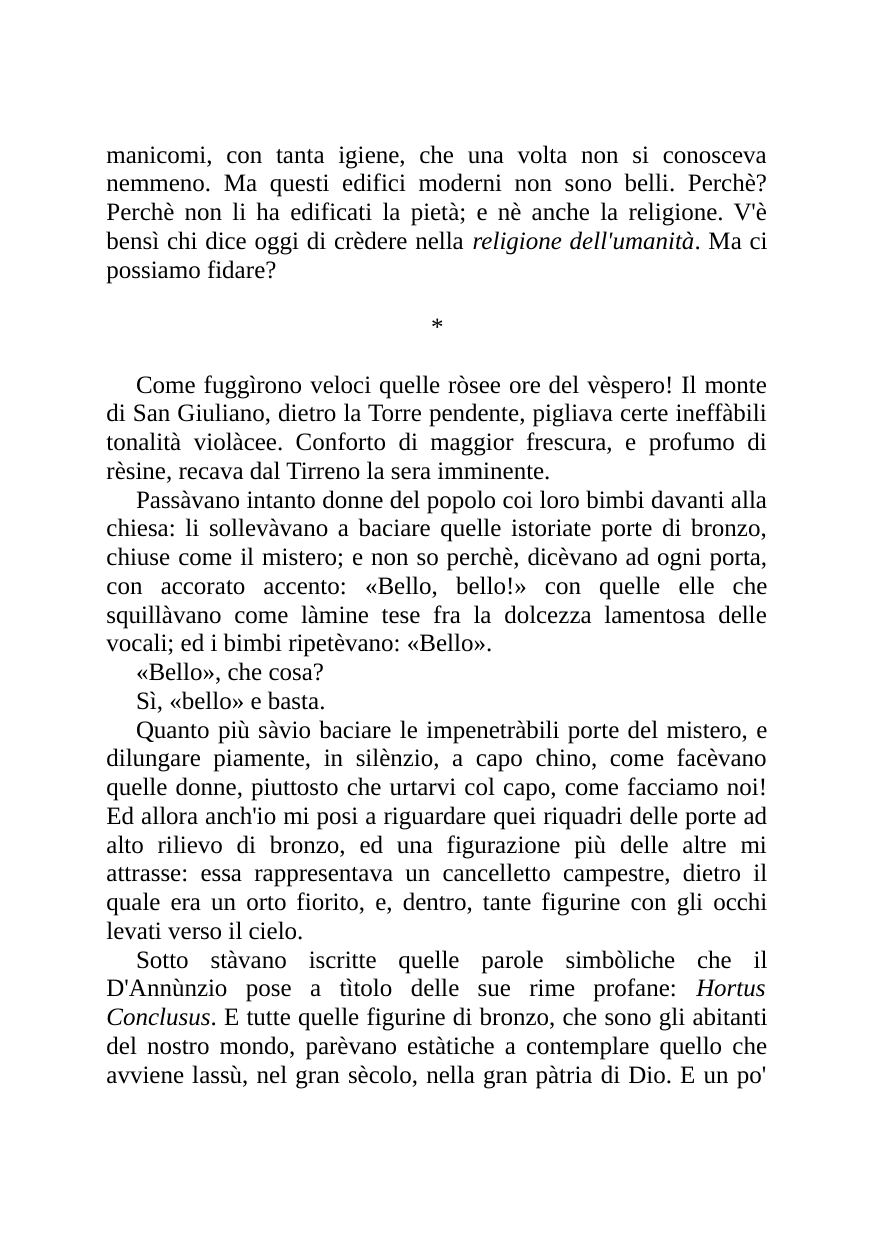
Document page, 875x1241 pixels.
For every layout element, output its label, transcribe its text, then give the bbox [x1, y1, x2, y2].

text Quanto più sàvio baciare le impenetràbili porte del mistero, e dilungare piamente, in silènzio, a capo chino, come facèvano quelle donne, piuttosto che urtarvi col capo, come facciamo noi! Ed allora anch'io mi posi a riguardare quei riquadri delle porte ad alto rilievo di bronzo, ed una figurazione più delle altre mi attrasse: essa rappresentava un cancelletto campestre, dietro il quale era un orto fiorito, e, dentro, tante figurine con gli occhi levati verso il cielo. [106, 715, 768, 945]
text Come fuggìrono veloci quelle ròsee ore del vèspero! Il monte di San Giuliano, dietro la Torre pendente, pigliava certe ineffàbili tonalità violàcee. Conforto di maggior frescura, e profumo di rèsine, recava dal Tirreno la sera imminente. [106, 370, 768, 485]
text manicomi, con tanta igiene, che una volta non si conosceva nemmeno. Ma questi edifici moderni non sono belli. Perchè? Perchè non li ha edificati la pietà; e nè anche la religione. V'è bensì chi dice oggi di crèdere nella religione dell'umanità. Ma ci possiamo fidare? [106, 140, 768, 283]
text * [106, 312, 768, 341]
text Sotto stàvano iscritte quelle parole simbòliche che il D'Annùnzio pose a tìtolo delle sue rime profane: Hortus Conclusus. E tutte quelle figurine di bronzo, che sono gli abitanti del nostro mondo, parèvano estàtiche a contemplare quello che avviene lassù, nel gran sècolo, nella gran pàtria di Dio. E un po' [106, 945, 768, 1088]
text Sì, «bello» e basta. [106, 686, 768, 715]
text «Bello», che cosa? [106, 657, 768, 686]
text Passàvano intanto donne del popolo coi loro bimbi davanti alla chiesa: li sollevàvano a baciare quelle istoriate porte di bronzo, chiuse come il mistero; e non so perchè, dicèvano ad ogni porta, con accorato accento: «Bello, bello!» con quelle elle che squillàvano come làmine tese fra la dolcezza lamentosa delle vocali; ed i bimbi ripetèvano: «Bello». [106, 485, 768, 657]
